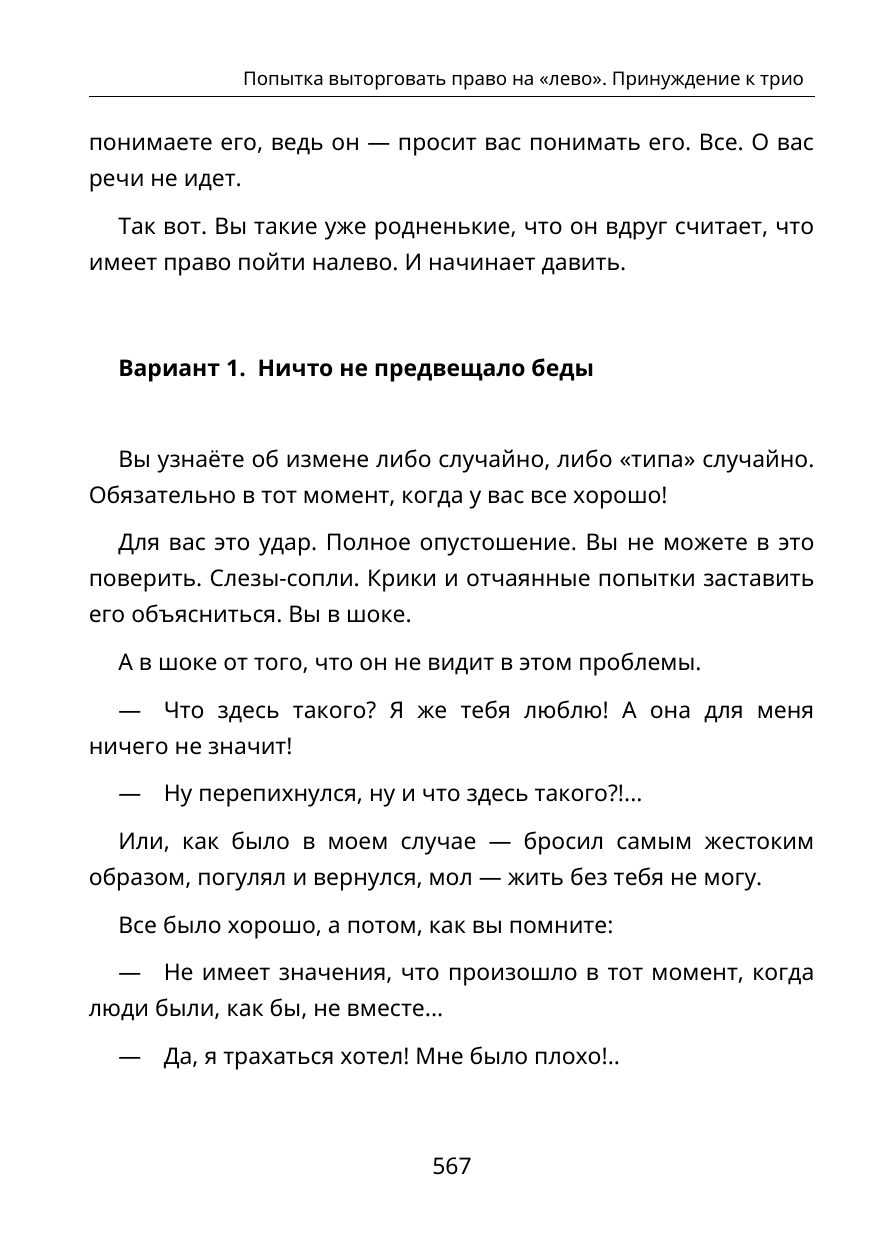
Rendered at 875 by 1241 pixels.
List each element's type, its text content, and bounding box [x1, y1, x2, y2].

text понимаете его, ведь он — просит вас понимать его. Все. О вас речи не идет. [88, 126, 815, 193]
text Для вас это удар. Полное опустошение. Вы не можете в это поверить. Слезы-сопли. Крики и отчаянные попытки заставить его объясниться. Вы в шоке. [88, 526, 815, 629]
text Или, как было в моем случае — бросил самым жестоким образом, погулял и вернулся, мол — жить без тебя не могу. [88, 825, 815, 892]
list Ну перепихнулся, ну и что здесь такого?!... [88, 777, 815, 808]
list Да, я трахаться хотел! Мне было плохо!.. [88, 1040, 815, 1071]
text Вы узнаёте об измене либо случайно, либо «типа» случайно. Обязательно в тот момент, когда у вас все хорошо! [88, 443, 815, 510]
subtitle Вариант 1. Ничто не предвещало беды [88, 352, 815, 384]
text Все было хорошо, а потом, как вы помните: [88, 909, 815, 940]
text Так вот. Вы такие уже родненькие, что он вдруг считает, что имеет право пойти налево. И начинает давить. [88, 210, 815, 277]
text А в шоке от того, что он не видит в этом проблемы. [88, 646, 815, 677]
list Что здесь такого? Я же тебя люблю! А она для меня ничего не значит! [88, 694, 815, 761]
list Не имеет значения, что произошло в тот момент, когда люди были, как бы, не вместе... [88, 956, 815, 1023]
